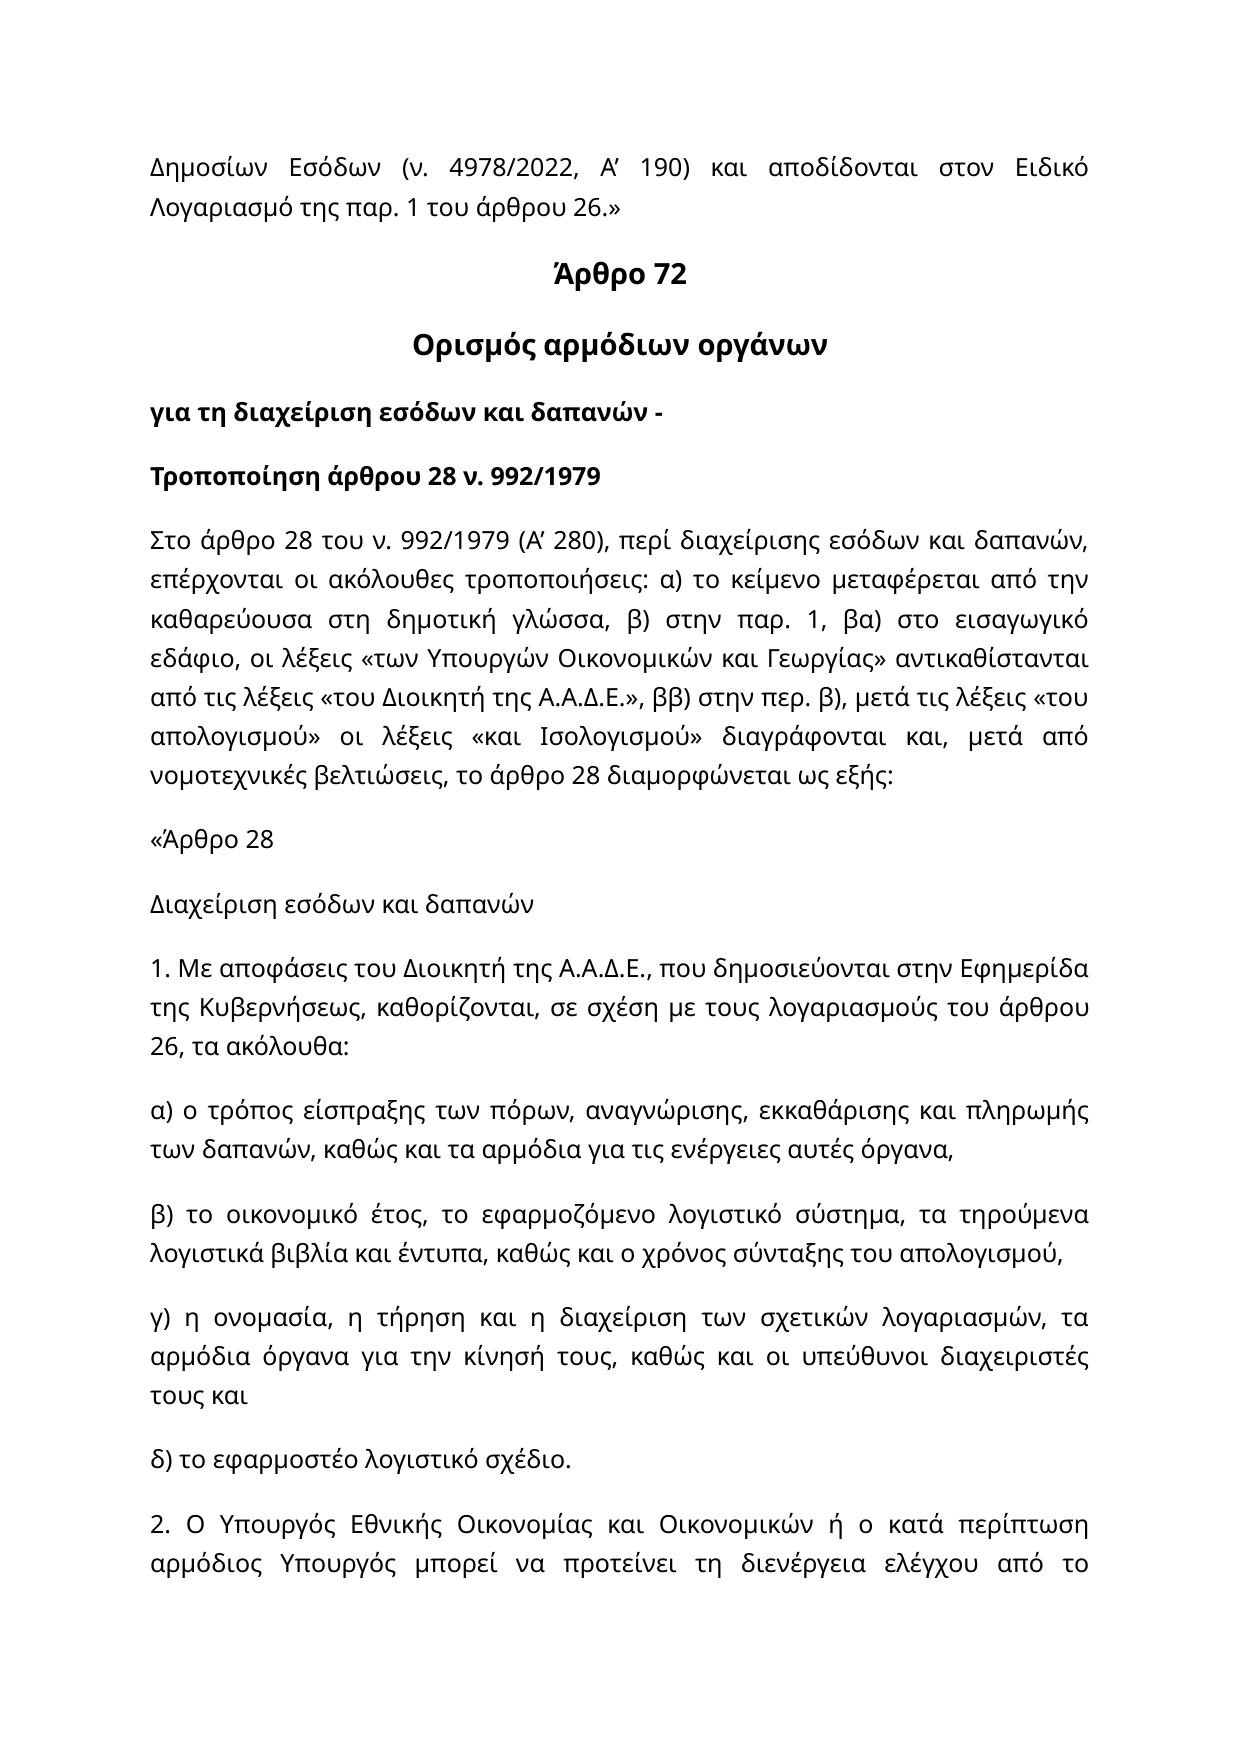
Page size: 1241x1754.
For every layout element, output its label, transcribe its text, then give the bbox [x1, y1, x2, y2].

text Στο άρθρο 28 του ν. 992/1979 (Α’ 280), περί διαχείρισης εσόδων και δαπανών, επέρχονται οι ακόλουθες τροποποιήσεις: α) το κείμενο μεταφέρεται από την καθαρεύουσα στη δημοτική γλώσσα, β) στην παρ. 1, βα) στο εισαγωγικό εδάφιο, οι λέξεις «των Υπουργών Οικονομικών και Γεωργίας» αντικαθίστανται από τις λέξεις «του Διοικητή της Α.Α.Δ.Ε.», ββ) στην περ. β), μετά τις λέξεις «του απολογισμού» οι λέξεις «και Ισολογισμού» διαγράφονται και, μετά από νομοτεχνικές βελτιώσεις, το άρθρο 28 διαμορφώνεται ως εξής: [150, 523, 1090, 792]
text για τη διαχείριση εσόδων και δαπανών - [150, 394, 1090, 429]
text 2. Ο Υπουργός Εθνικής Οικονομίας και Οικονομικών ή ο κατά περίπτωση αρμόδιος Υπουργός μπορεί να προτείνει τη διενέργεια ελέγχου από το [150, 1506, 1090, 1579]
subtitle Άρθρο 72 [150, 253, 1090, 293]
text Δημοσίων Εσόδων (ν. 4978/2022, Α’ 190) και αποδίδονται στον Ειδικό Λογαριασμό της παρ. 1 του άρθρου 26.» [150, 150, 1090, 223]
text Διαχείριση εσόδων και δαπανών [150, 886, 1090, 920]
subtitle Ορισμός αρμόδιων οργάνων [150, 324, 1090, 364]
text 1. Με αποφάσεις του Διοικητή της Α.Α.Δ.Ε., που δημοσιεύονται στην Εφημερίδα της Κυβερνήσεως, καθορίζονται, σε σχέση με τους λογαριασμούς του άρθρου 26, τα ακόλουθα: [150, 950, 1090, 1063]
text δ) το εφαρμοστέο λογιστικό σχέδιο. [150, 1442, 1090, 1476]
text α) ο τρόπος είσπραξης των πόρων, αναγνώρισης, εκκαθάρισης και πληρωμής των δαπανών, καθώς και τα αρμόδια για τις ενέργειες αυτές όργανα, [150, 1093, 1090, 1166]
text γ) η ονομασία, η τήρηση και η διαχείριση των σχετικών λογαριασμών, τα αρμόδια όργανα για την κίνησή τους, καθώς και οι υπεύθυνοι διαχειριστές τους και [150, 1299, 1090, 1412]
text β) το οικονομικό έτος, το εφαρμοζόμενο λογιστικό σύστημα, τα τηρούμενα λογιστικά βιβλία και έντυπα, καθώς και ο χρόνος σύνταξης του απολογισμού, [150, 1196, 1090, 1269]
text Τροποποίηση άρθρου 28 ν. 992/1979 [150, 459, 1090, 493]
text «Άρθρο 28 [150, 822, 1090, 856]
